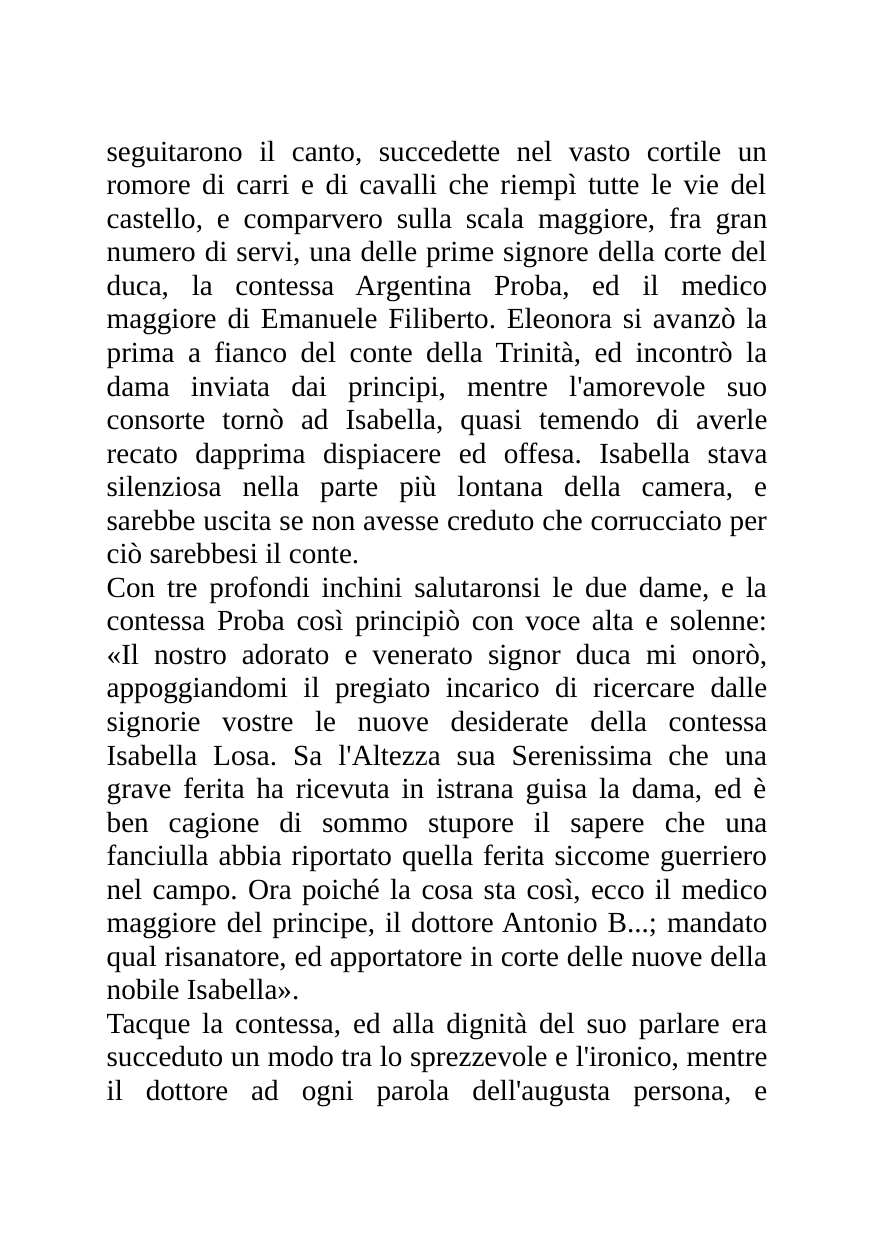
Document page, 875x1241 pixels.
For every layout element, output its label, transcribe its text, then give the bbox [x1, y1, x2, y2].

text Con tre profondi inchini salutaronsi le due dame, e la contessa Proba così principiò con voce alta e solenne: «Il nostro adorato e venerato signor duca mi onorò, appoggiandomi il pregiato incarico di ricercare dalle signorie vostre le nuove desiderate della contessa Isabella Losa. Sa l'Altezza sua Serenissima che una grave ferita ha ricevuta in istrana guisa la dama, ed è ben cagione di sommo stupore il sapere che una fanciulla abbia riportato quella ferita siccome guerriero nel campo. Ora poiché la cosa sta così, ecco il medico maggiore del principe, il dottore Antonio B...; mandato qual risanatore, ed apportatore in corte delle nuove della nobile Isabella». [106, 570, 768, 1006]
text seguitarono il canto, succedette nel vasto cortile un romore di carri e di cavalli che riempì tutte le vie del castello, e comparvero sulla scala maggiore, fra gran numero di servi, una delle prime signore della corte del duca, la contessa Argentina Proba, ed il medico maggiore di Emanuele Filiberto. Eleonora si avanzò la prima a fianco del conte della Trinità, ed incontrò la dama inviata dai principi, mentre l'amorevole suo consorte tornò ad Isabella, quasi temendo di averle recato dapprima dispiacere ed offesa. Isabella stava silenziosa nella parte più lontana della camera, e sarebbe uscita se non avesse creduto che corrucciato per ciò sarebbesi il conte. [106, 134, 768, 570]
text Tacque la contessa, ed alla dignità del suo parlare era succeduto un modo tra lo sprezzevole e l'ironico, mentre il dottore ad ogni parola dell'augusta persona, e [106, 1006, 768, 1107]
